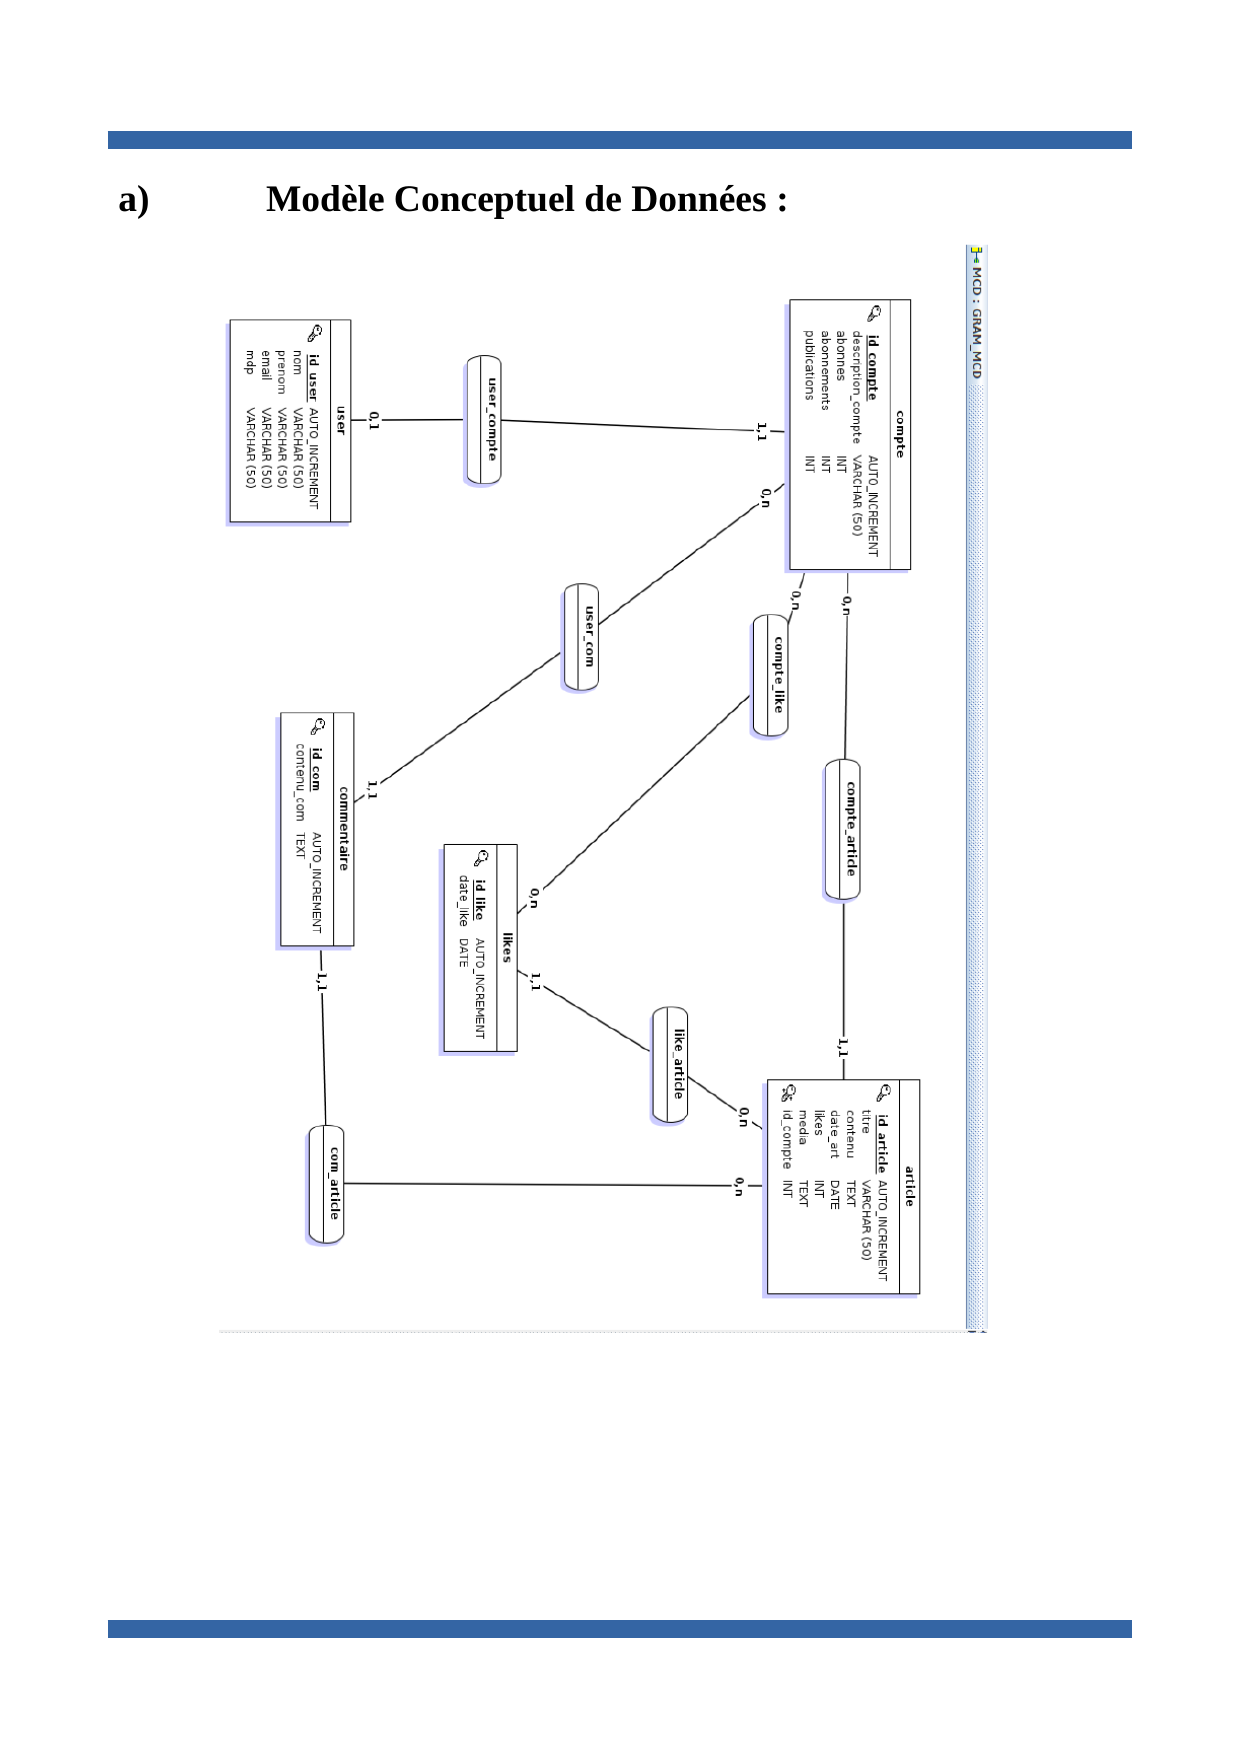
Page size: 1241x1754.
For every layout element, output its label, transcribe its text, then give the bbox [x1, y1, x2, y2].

picture [219, 246, 988, 1333]
subtitle a) Modèle Conceptuel de Données : [118, 176, 1122, 219]
